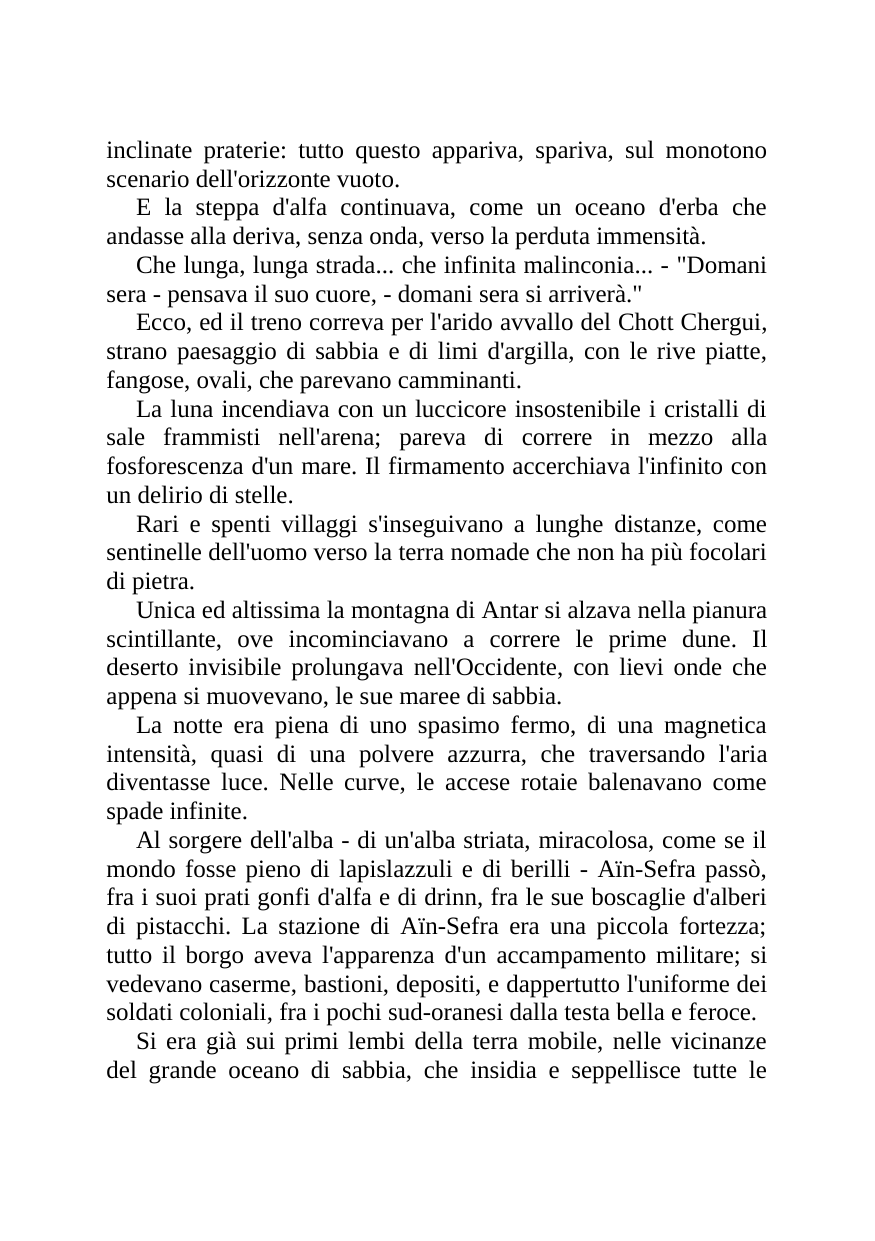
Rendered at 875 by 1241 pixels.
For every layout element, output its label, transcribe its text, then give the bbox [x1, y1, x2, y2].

text E la steppa d'alfa continuava, come un oceano d'erba che andasse alla deriva, senza onda, verso la perduta immensità. [106, 192, 768, 250]
text Si era già sui primi lembi della terra mobile, nelle vicinanze del grande oceano di sabbia, che insidia e seppellisce tutte le [106, 1026, 768, 1084]
text La luna incendiava con un luccicore insostenibile i cristalli di sale frammisti nell'arena; pareva di correre in mezzo alla fosforescenza d'un mare. Il firmamento accerchiava l'infinito con un delirio di stelle. [106, 394, 768, 509]
text Unica ed altissima la montagna di Antar si alzava nella pianura scintillante, ove incominciavano a correre le prime dune. Il deserto invisibile prolungava nell'Occidente, con lievi onde che appena si muovevano, le sue maree di sabbia. [106, 595, 768, 710]
text La notte era piena di uno spasimo fermo, di una magnetica intensità, quasi di una polvere azzurra, che traversando l'aria diventasse luce. Nelle curve, le accese rotaie balenavano come spade infinite. [106, 710, 768, 825]
text Rari e spenti villaggi s'inseguivano a lunghe distanze, come sentinelle dell'uomo verso la terra nomade che non ha più focolari di pietra. [106, 509, 768, 595]
text Che lunga, lunga strada... che infinita malinconia... - "Domani sera - pensava il suo cuore, - domani sera si arriverà." [106, 250, 768, 307]
text Al sorgere dell'alba - di un'alba striata, miracolosa, come se il mondo fosse pieno di lapislazzuli e di berilli - Aïn-Sefra passò, fra i suoi prati gonfi d'alfa e di drinn, fra le sue boscaglie d'alberi di pistacchi. La stazione di Aïn-Sefra era una piccola fortezza; tutto il borgo aveva l'apparenza d'un accampamento militare; si vedevano caserme, bastioni, depositi, e dappertutto l'uniforme dei soldati coloniali, fra i pochi sud-oranesi dalla testa bella e feroce. [106, 825, 768, 1026]
text Ecco, ed il treno correva per l'arido avvallo del Chott Chergui, strano paesaggio di sabbia e di limi d'argilla, con le rive piatte, fangose, ovali, che parevano camminanti. [106, 307, 768, 394]
text inclinate praterie: tutto questo appariva, spariva, sul monotono scenario dell'orizzonte vuoto. [106, 135, 768, 192]
